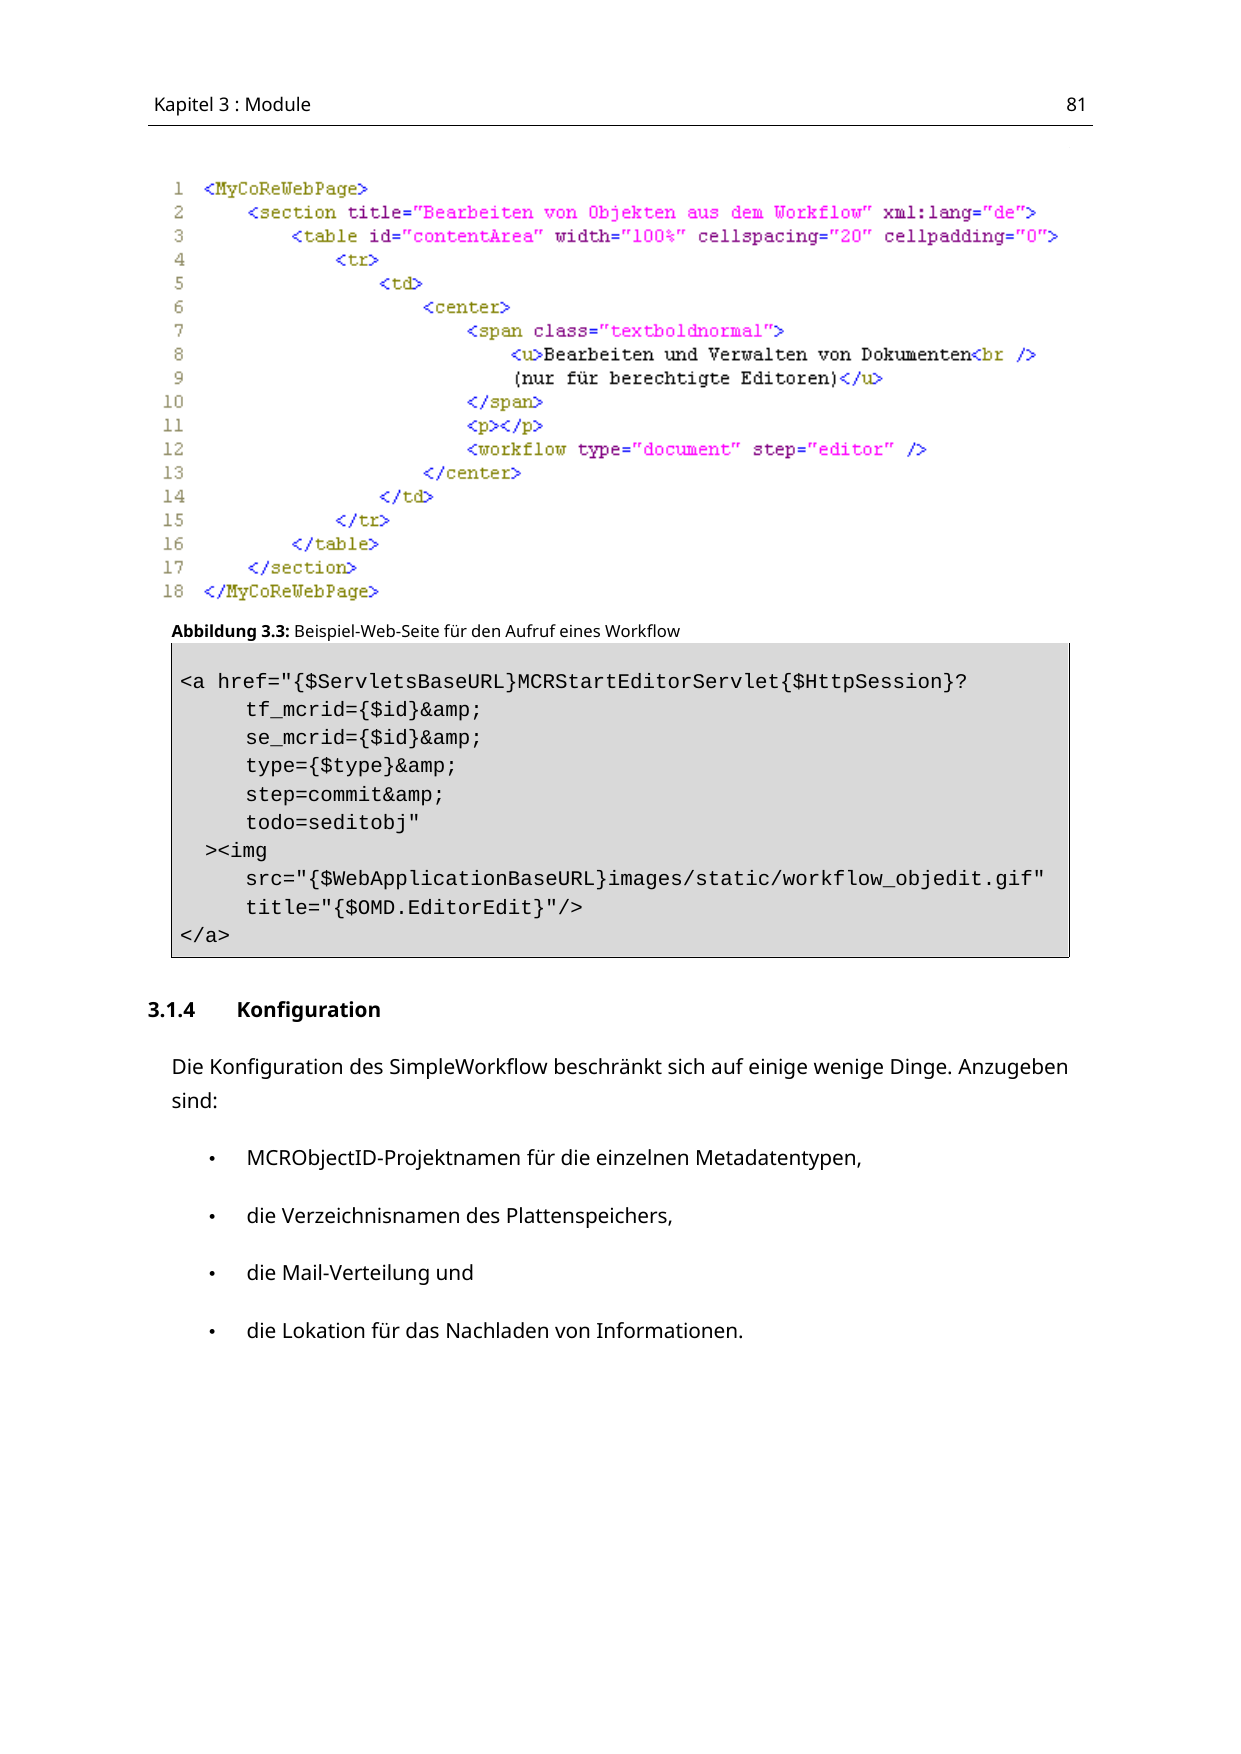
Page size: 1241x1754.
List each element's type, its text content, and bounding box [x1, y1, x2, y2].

text Die Konfiguration des SimpleWorkflow beschränkt sich auf einige wenige Dinge. Anzugeben sind: [171, 1052, 1069, 1114]
list die Mail-Verteilung und [209, 1258, 1069, 1287]
subtitle Konfiguration [148, 995, 1092, 1023]
text Abbildung 3.3: Beispiel-Web-Seite für den Aufruf eines Workflow [171, 604, 1048, 643]
text [148, 148, 1071, 176]
list die Lokation für das Nachladen von Informationen. [209, 1316, 1069, 1344]
text <a href="{$ServletsBaseURL}MCRStartEditorServlet{$HttpSession}? tf_mcrid={$id}&amp; se_mcrid={$id}&amp; type={$type}&amp; step=commit&amp; todo=seditobj" ><img src="{$WebApplicationBaseURL}images/static/workflow_objedit.gif" title="{$OMD.EditorEdit}"/> </a> [172, 643, 1069, 957]
list MCRObjectID-Projektnamen für die einzelnen Metadatentypen, [209, 1143, 1069, 1172]
list die Verzeichnisnamen des Plattenspeichers, [209, 1201, 1069, 1229]
